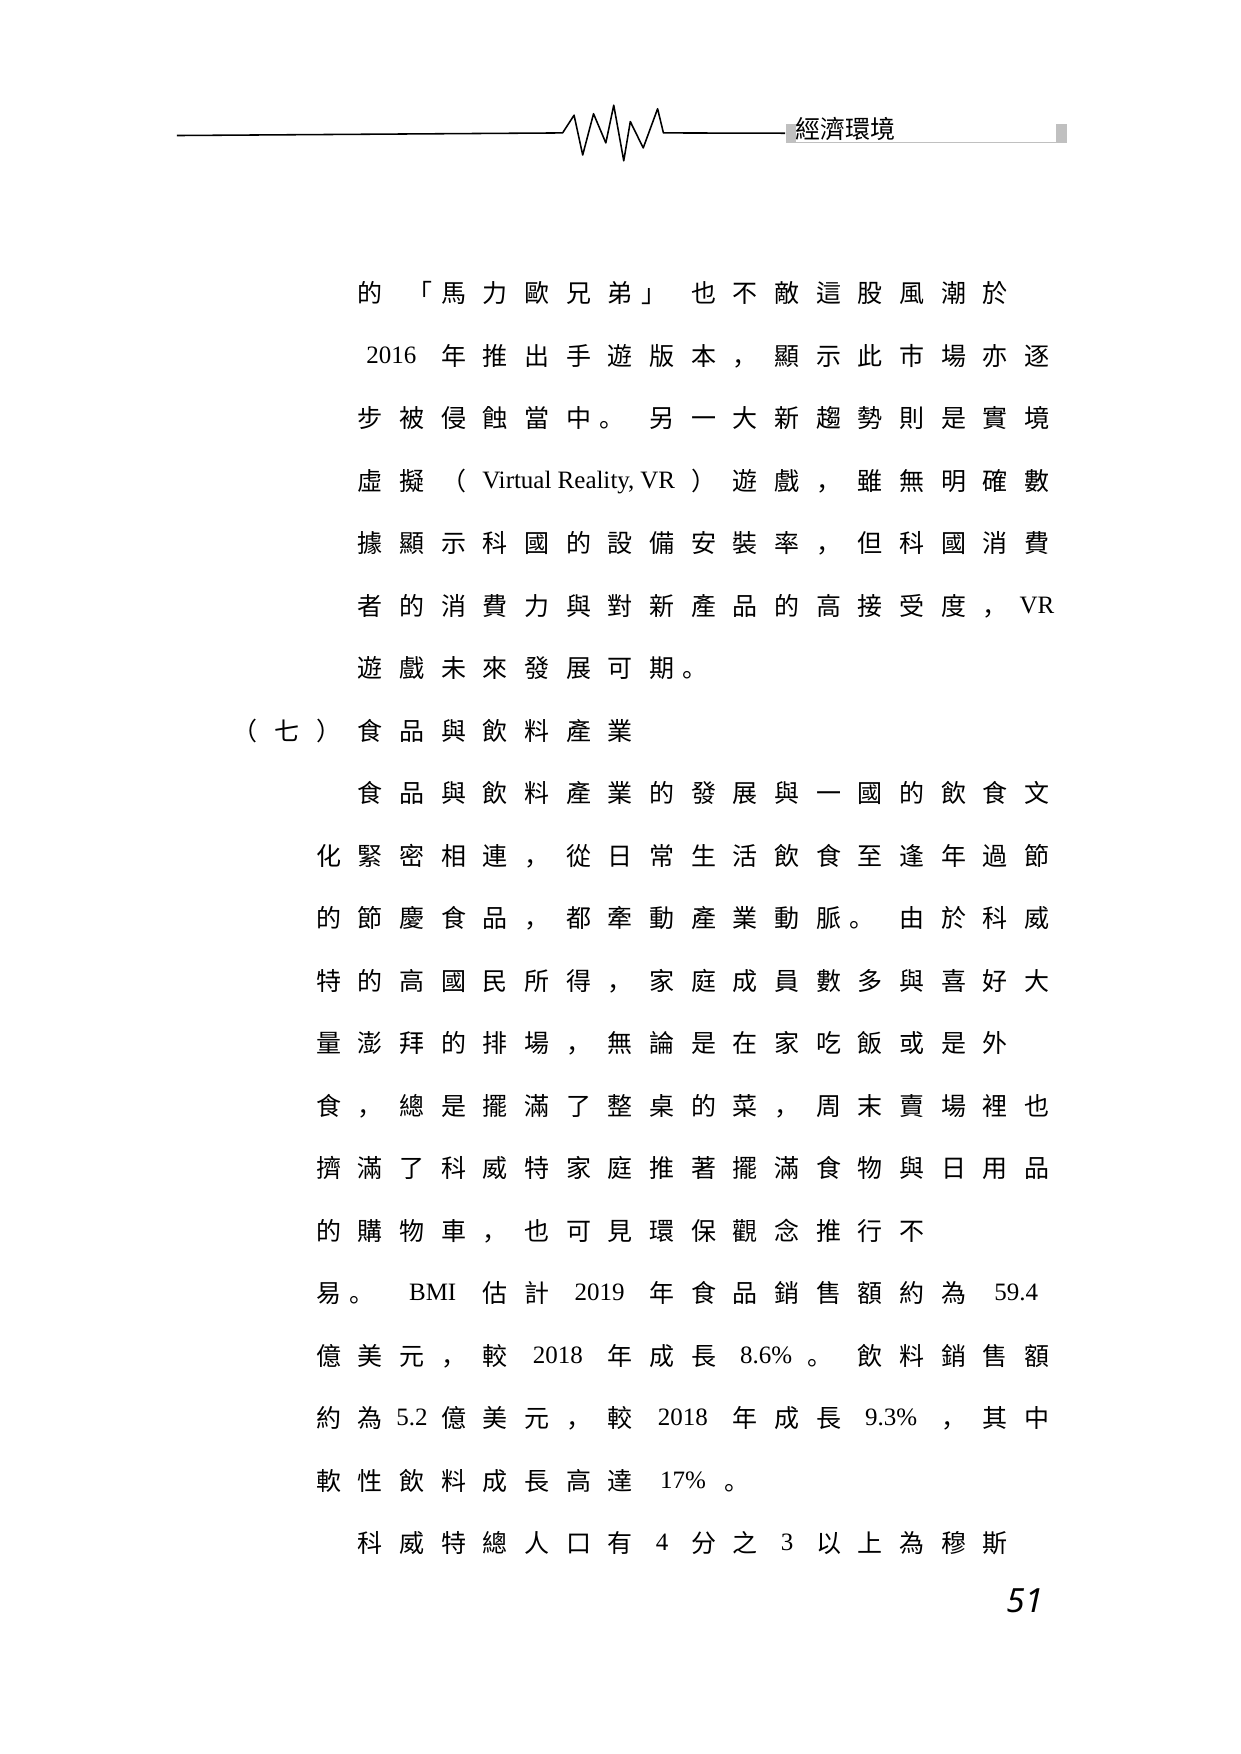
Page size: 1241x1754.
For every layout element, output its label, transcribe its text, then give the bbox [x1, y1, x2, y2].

text （七）食品與飲料產業 [207, 688, 1058, 750]
text 科威特總人口有4分之3以上為穆斯 [281, 1500, 1058, 1563]
text 的「馬力歐兄弟」也不敵這股風潮於2016年推出手遊版本，顯示此市場亦逐步被侵蝕當中。另一大新趨勢則是實境虛擬（Virtual Reality, VR）遊戲，雖無明確數據顯示科國的設備安裝率，但科國消費者的消費力與對新產品的高接受度，VR遊戲未來發展可期。 [330, 250, 1058, 688]
text 食品與飲料產業的發展與一國的飲食文化緊密相連，從日常生活飲食至逢年過節的節慶食品，都牽動產業動脈。由於科威特的高國民所得，家庭成員數多與喜好大量澎拜的排場，無論是在家吃飯或是外食，總是擺滿了整桌的菜，周末賣場裡也擠滿了科威特家庭推著擺滿食物與日用品的購物車，也可見環保觀念推行不易。BMI估計2019年食品銷售額約為59.4億美元，較2018年成長8.6%。飲料銷售額約為5.2億美元，較2018年成長9.3%，其中軟性飲料成長高達17%。 [281, 750, 1058, 1500]
